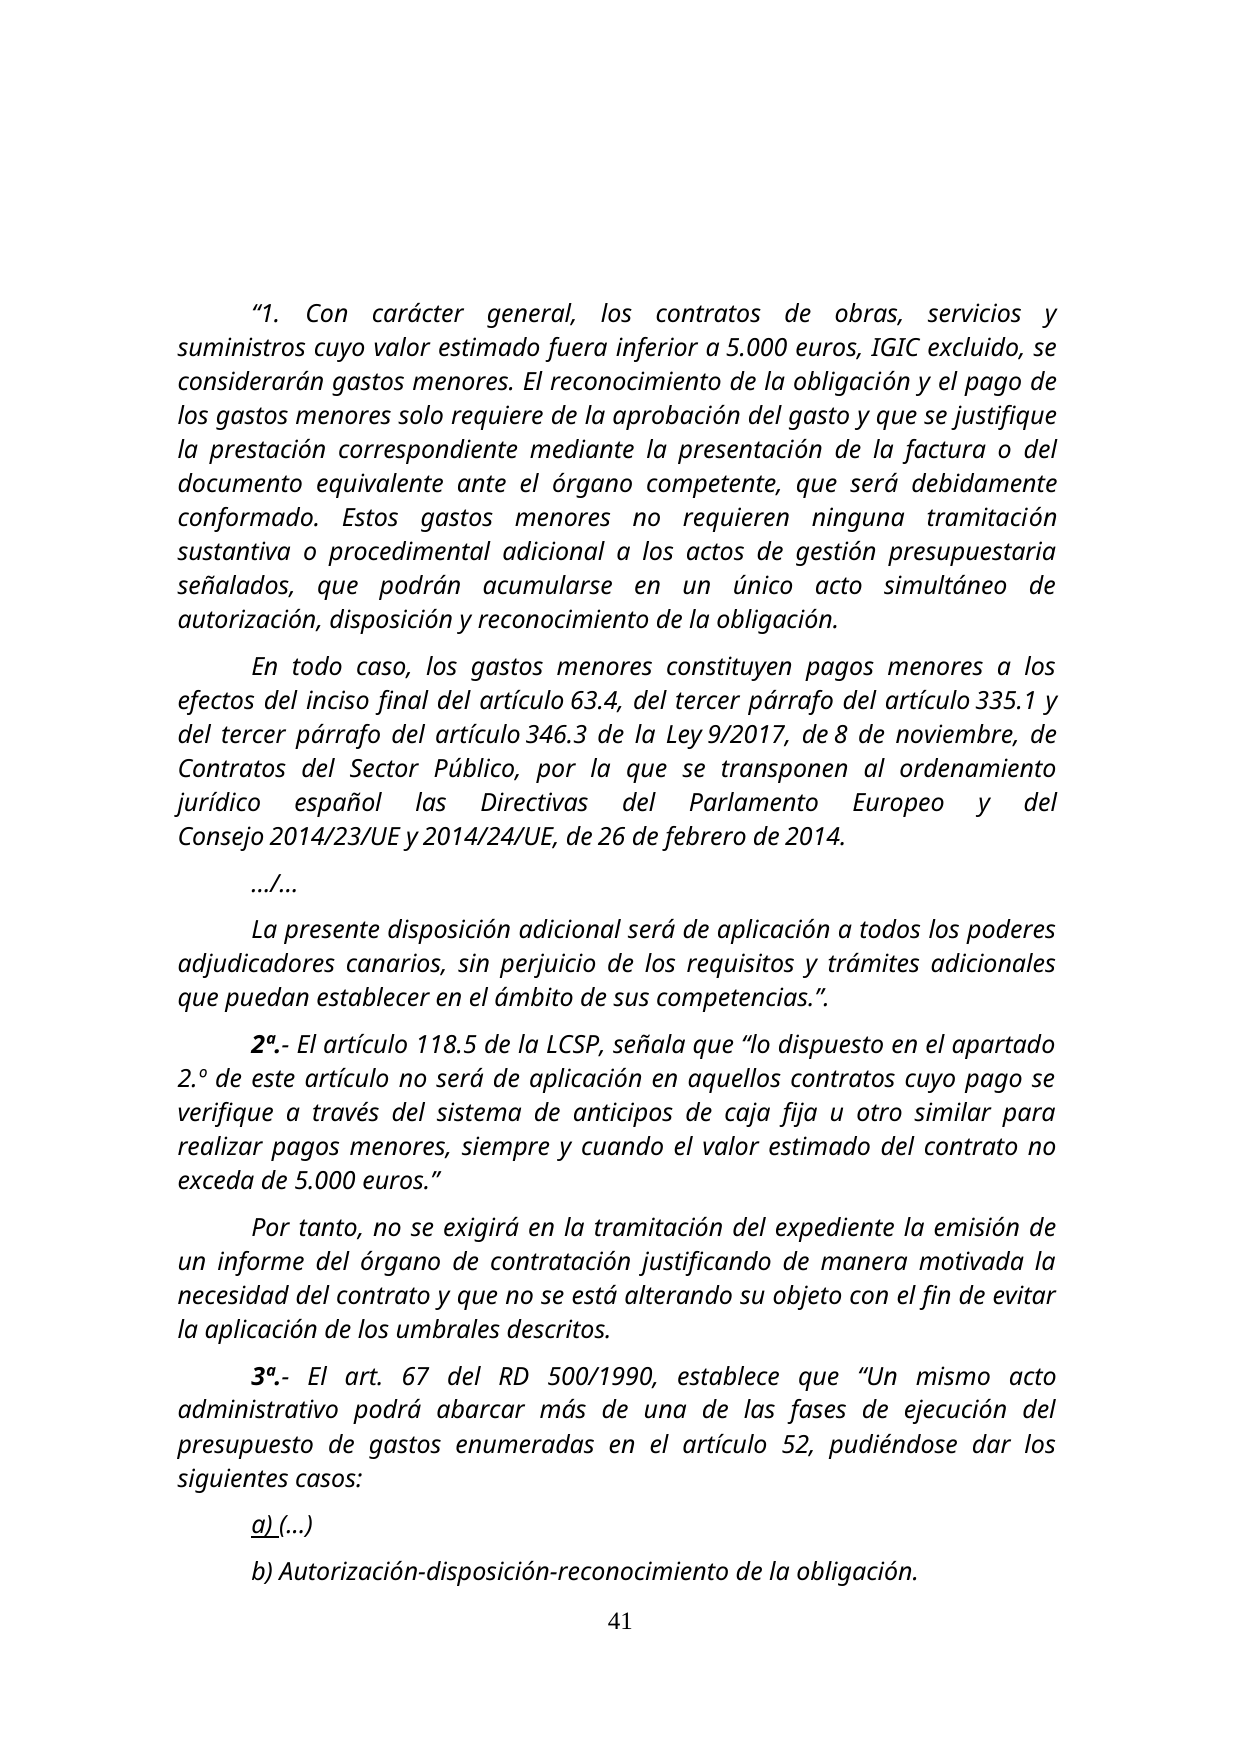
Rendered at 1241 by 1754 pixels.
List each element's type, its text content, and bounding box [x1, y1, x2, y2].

text “1. Con carácter general, los contratos de obras, servicios y suministros cuyo valor estimado fuera inferior a 5.000 euros, IGIC excluido, se considerarán gastos menores. El reconocimiento de la obligación y el pago de los gastos menores solo requiere de la aprobación del gasto y que se justifique la prestación correspondiente mediante la presentación de la factura o del documento equivalente ante el órgano competente, que será debidamente conformado. Estos gastos menores no requieren ninguna tramitación sustantiva o procedimental adicional a los actos de gestión presupuestaria señalados, que podrán acumularse en un único acto simultáneo de autorización, disposición y reconocimiento de la obligación. [177, 295, 1060, 636]
text b) Autorización-disposición-reconocimiento de la obligación. [177, 1553, 1060, 1587]
text …/… [177, 865, 1060, 899]
text La presente disposición adicional será de aplicación a todos los poderes adjudicadores canarios, sin perjuicio de los requisitos y trámites adicionales que puedan establecer en el ámbito de sus competencias.”. [177, 912, 1060, 1014]
text 2ª.- El artículo 118.5 de la LCSP, señala que “lo dispuesto en el apartado 2.º de este artículo no será de aplicación en aquellos contratos cuyo pago se verifique a través del sistema de anticipos de caja fija u otro similar para realizar pagos menores, siempre y cuando el valor estimado del contrato no exceda de 5.000 euros.” [177, 1027, 1060, 1197]
text 3ª.- El art. 67 del RD 500/1990, establece que “Un mismo acto administrativo podrá abarcar más de una de las fases de ejecución del presupuesto de gastos enumeradas en el artículo 52, pudiéndose dar los siguientes casos: [177, 1358, 1060, 1494]
text Por tanto, no se exigirá en la tramitación del expediente la emisión de un informe del órgano de contratación justificando de manera motivada la necesidad del contrato y que no se está alterando su objeto con el fin de evitar la aplicación de los umbrales descritos. [177, 1209, 1060, 1346]
text a) (...) [177, 1507, 1060, 1541]
text En todo caso, los gastos menores constituyen pagos menores a los efectos del inciso final del artículo 63.4, del tercer párrafo del artículo 335.1 y del tercer párrafo del artículo 346.3 de la Ley 9/2017, de 8 de noviembre, de Contratos del Sector Público, por la que se transponen al ordenamiento jurídico español las Directivas del Parlamento Europeo y del Consejo 2014/23/UE y 2014/24/UE, de 26 de febrero de 2014. [177, 648, 1060, 853]
